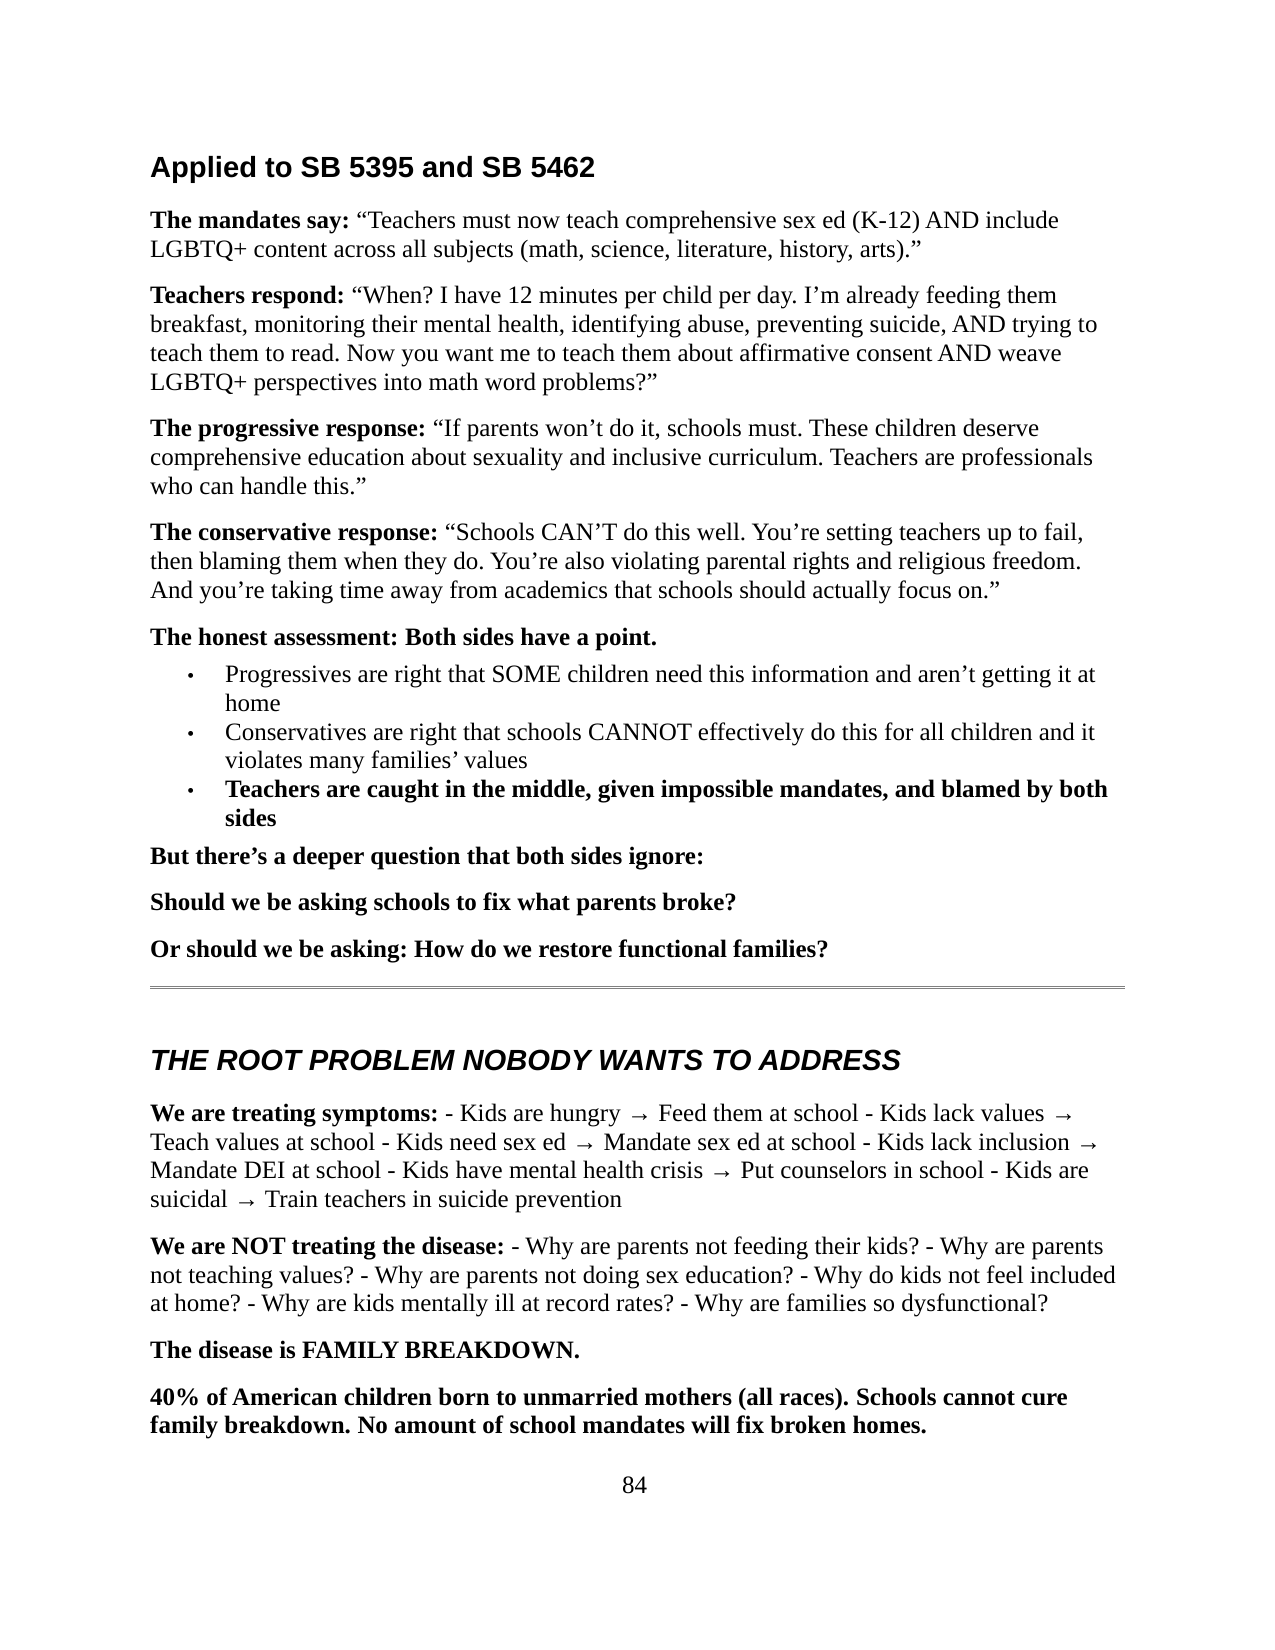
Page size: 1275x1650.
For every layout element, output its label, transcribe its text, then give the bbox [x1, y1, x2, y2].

text We are treating symptoms: - Kids are hungry → Feed them at school - Kids lack values → Teach values at school - Kids need sex ed → Mandate sex ed at school - Kids lack inclusion → Mandate DEI at school - Kids have mental health crisis → Put counselors in school - Kids are suicidal → Train teachers in suicide prevention [150, 1098, 1125, 1213]
text 40% of American children born to unmarried mothers (all races). Schools cannot cure family breakdown. No amount of school mandates will fix broken homes. [150, 1382, 1125, 1439]
text The mandates say: “Teachers must now teach comprehensive sex ed (K-12) AND include LGBTQ+ content across all subjects (math, science, literature, history, arts).” [150, 205, 1125, 262]
list Conservatives are right that schools CANNOT effectively do this for all children and it violates many families’ values [187, 717, 1125, 774]
text The conservative response: “Schools CAN’T do this well. You’re setting teachers up to fail, then blaming them when they do. You’re also violating parental rights and religious freedom. And you’re taking time away from academics that schools should actually focus on.” [150, 517, 1125, 604]
text Or should we be asking: How do we restore functional families? [150, 934, 1125, 963]
text The honest assessment: Both sides have a point. [150, 622, 1125, 650]
text The disease is FAMILY BREAKDOWN. [150, 1335, 1125, 1364]
text Should we be asking schools to fix what parents broke? [150, 887, 1125, 916]
text The progressive response: “If parents won’t do it, schools must. These children deserve comprehensive education about sexuality and inclusive curriculum. Teachers are professionals who can handle this.” [150, 413, 1125, 499]
text We are NOT treating the disease: - Why are parents not feeding their kids? - Why are parents not teaching values? - Why are parents not doing sex education? - Why do kids not feel included at home? - Why are kids mentally ill at record rates? - Why are families so dysfunctional? [150, 1231, 1125, 1317]
subtitle THE ROOT PROBLEM NOBODY WANTS TO ADDRESS [150, 1043, 1125, 1077]
list Progressives are right that SOME children need this information and aren’t getting it at home [187, 659, 1125, 717]
text But there’s a deeper question that both sides ignore: [150, 841, 1125, 869]
subtitle Applied to SB 5395 and SB 5462 [150, 150, 1125, 183]
list Teachers are caught in the middle, given impossible mandates, and blamed by both sides [187, 774, 1125, 832]
text Teachers respond: “When? I have 12 minutes per child per day. I’m already feeding them breakfast, monitoring their mental health, identifying abuse, preventing suicide, AND trying to teach them to read. Now you want me to teach them about affirmative consent AND weave LGBTQ+ perspectives into math word problems?” [150, 280, 1125, 395]
